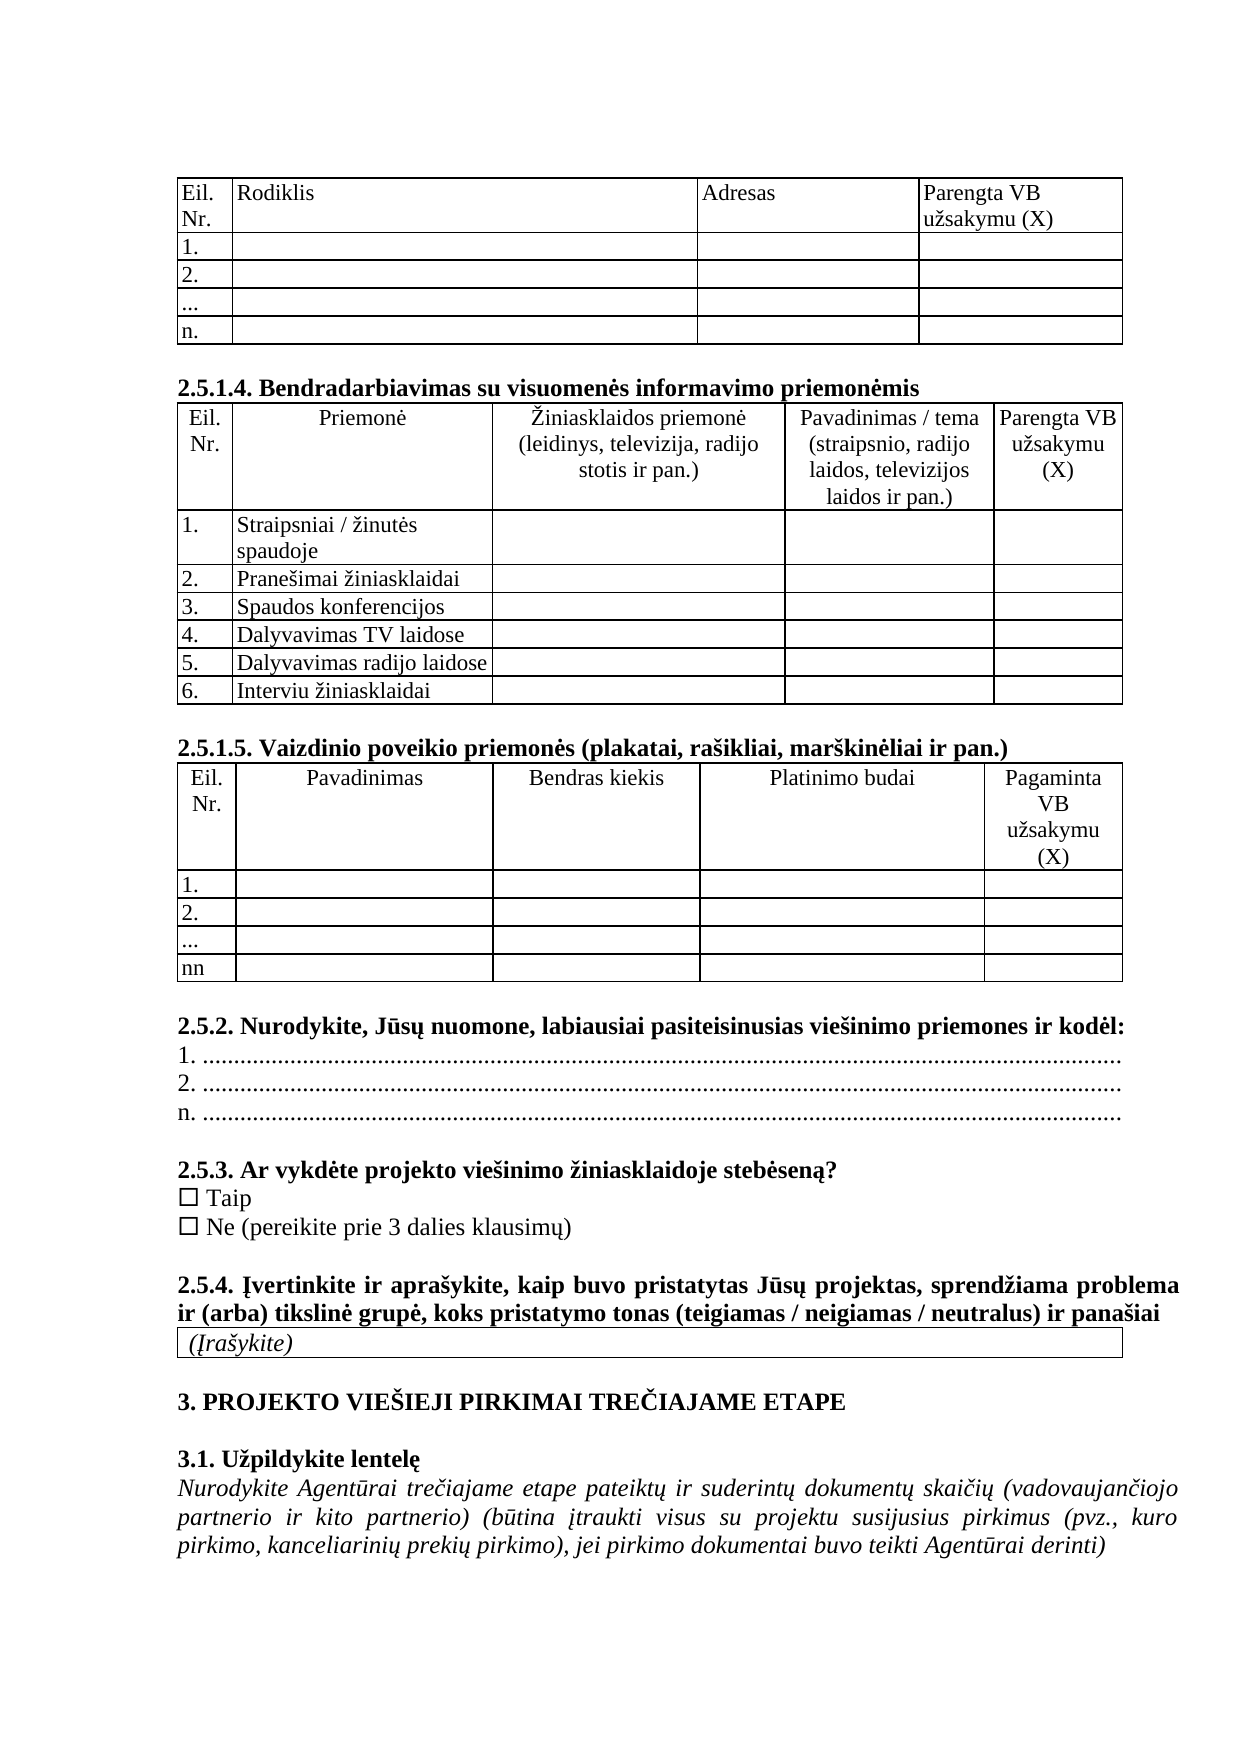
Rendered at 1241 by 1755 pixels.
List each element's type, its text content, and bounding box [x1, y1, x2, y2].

table_cell [233, 289, 697, 315]
table_cell n. [178, 317, 232, 343]
table_cell [493, 565, 784, 591]
table_cell [493, 511, 784, 563]
table_cell ... [178, 289, 232, 315]
table_cell 6. [178, 677, 232, 703]
table_header Rodiklis [233, 179, 697, 231]
table_cell nn [178, 955, 235, 981]
text Nurodykite Agentūrai trečiajame etape pateiktų ir suderintų dokumentų skaičių (vadovaujančiojo partnerio ir kito partnerio) (būtina įtraukti visus su projektu susijusius pirkimus (pvz., kuro pirkimo, kanceliarinių prekių pirkimo), jei pirkimo dokumentai buvo teikti Agentūrai derinti) [177, 1473, 1181, 1559]
text n. [177, 1097, 1181, 1126]
table_cell [701, 927, 984, 953]
table_cell [233, 261, 697, 287]
text 2.5.1.5. Vaizdinio poveikio priemonės (plakatai, rašikliai, marškinėliai ir pan.) [177, 733, 1181, 762]
table_cell [698, 317, 918, 343]
text [] Taip [177, 1183, 1181, 1212]
table_cell 1. [178, 233, 232, 259]
table_cell [786, 677, 993, 703]
table_cell [494, 955, 699, 981]
table_cell [698, 261, 918, 287]
table_cell [494, 899, 699, 925]
table_cell [493, 621, 784, 647]
table_cell [786, 621, 993, 647]
table_cell [786, 565, 993, 591]
table_cell [995, 511, 1122, 563]
table_cell [995, 565, 1122, 591]
table_header Bendras kiekis [494, 764, 699, 869]
table_cell [995, 621, 1122, 647]
table_cell 5. [178, 649, 232, 675]
table_cell 1. [178, 511, 232, 563]
table_cell 3. [178, 593, 232, 619]
table_cell [701, 871, 984, 897]
table_cell Pranešimai žiniasklaidai [233, 565, 492, 591]
table_cell [920, 289, 1122, 315]
table_cell 2. [178, 565, 232, 591]
table_cell [233, 317, 697, 343]
table_cell [493, 649, 784, 675]
table_cell [995, 593, 1122, 619]
table_cell 1. [178, 871, 235, 897]
table_cell 2. [178, 899, 235, 925]
table_header (Įrašykite) [178, 1328, 1122, 1357]
table_header Priemonė [233, 404, 492, 509]
table_cell [698, 289, 918, 315]
table_cell [701, 899, 984, 925]
table_cell [920, 317, 1122, 343]
text 2.5.4. Įvertinkite ir aprašykite, kaip buvo pristatytas Jūsų projektas, sprendžiama problema ir (arba) tikslinė grupė, koks pristatymo tonas (teigiamas / neigiamas / neutralus) ir panašiai [177, 1270, 1181, 1327]
table_cell [237, 871, 492, 897]
table_header Eil. Nr. [178, 404, 232, 509]
text [] Ne (pereikite prie 3 dalies klausimų) [177, 1212, 1181, 1241]
table_header Pavadinimas / tema (straipsnio, radijo laidos, televizijos laidos ir pan.) [786, 404, 993, 509]
table_cell [493, 593, 784, 619]
table_cell Straipsniai / žinutės spaudoje [233, 511, 492, 563]
table_cell [995, 649, 1122, 675]
text 3. PROJEKTO VIEŠIEJI PIRKIMAI TREČIAJAME ETAPE [177, 1387, 1181, 1416]
table_cell [494, 871, 699, 897]
table_cell [237, 927, 492, 953]
text 2.5.3. Ar vykdėte projekto viešinimo žiniasklaidoje stebėseną? [177, 1155, 1181, 1183]
table_cell ... [178, 927, 235, 953]
table_cell [786, 511, 993, 563]
table_cell [698, 233, 918, 259]
text 2. [177, 1068, 1181, 1097]
table_cell Dalyvavimas TV laidose [233, 621, 492, 647]
table_header Parengta VB užsakymu (X) [920, 179, 1122, 231]
table_header Žiniasklaidos priemonė (leidinys, televizija, radijo stotis ir pan.) [493, 404, 784, 509]
table_cell [786, 649, 993, 675]
table_cell [786, 593, 993, 619]
table_cell [995, 677, 1122, 703]
text 2.5.2. Nurodykite, Jūsų nuomone, labiausiai pasiteisinusias viešinimo priemones ir kodėl: [177, 1011, 1181, 1040]
table_cell [494, 927, 699, 953]
table_header Adresas [698, 179, 918, 231]
table_cell 4. [178, 621, 232, 647]
text 1. [177, 1040, 1181, 1068]
table_cell [493, 677, 784, 703]
table_cell [237, 955, 492, 981]
table_cell Dalyvavimas radijo laidose [233, 649, 492, 675]
table_header Pagaminta VB užsakymu (X) [985, 764, 1122, 869]
text 2.5.1.4. Bendradarbiavimas su visuomenės informavimo priemonėmis [177, 373, 1181, 402]
table_cell [701, 955, 984, 981]
table_header Eil. Nr. [178, 764, 235, 869]
table_cell Spaudos konferencijos [233, 593, 492, 619]
text 3.1. Užpildykite lentelę [177, 1444, 1181, 1473]
table_cell [237, 899, 492, 925]
table_header Platinimo budai [701, 764, 984, 869]
table_header Pavadinimas [237, 764, 492, 869]
table_cell 2. [178, 261, 232, 287]
table_header Parengta VB užsakymu (X) [995, 404, 1122, 509]
table_cell [985, 955, 1122, 981]
table_cell [985, 927, 1122, 953]
table_cell [920, 261, 1122, 287]
table_header Eil. Nr. [178, 179, 232, 231]
table_cell [985, 871, 1122, 897]
table_cell [920, 233, 1122, 259]
table_cell [985, 899, 1122, 925]
table_cell [233, 233, 697, 259]
table_cell Interviu žiniasklaidai [233, 677, 492, 703]
